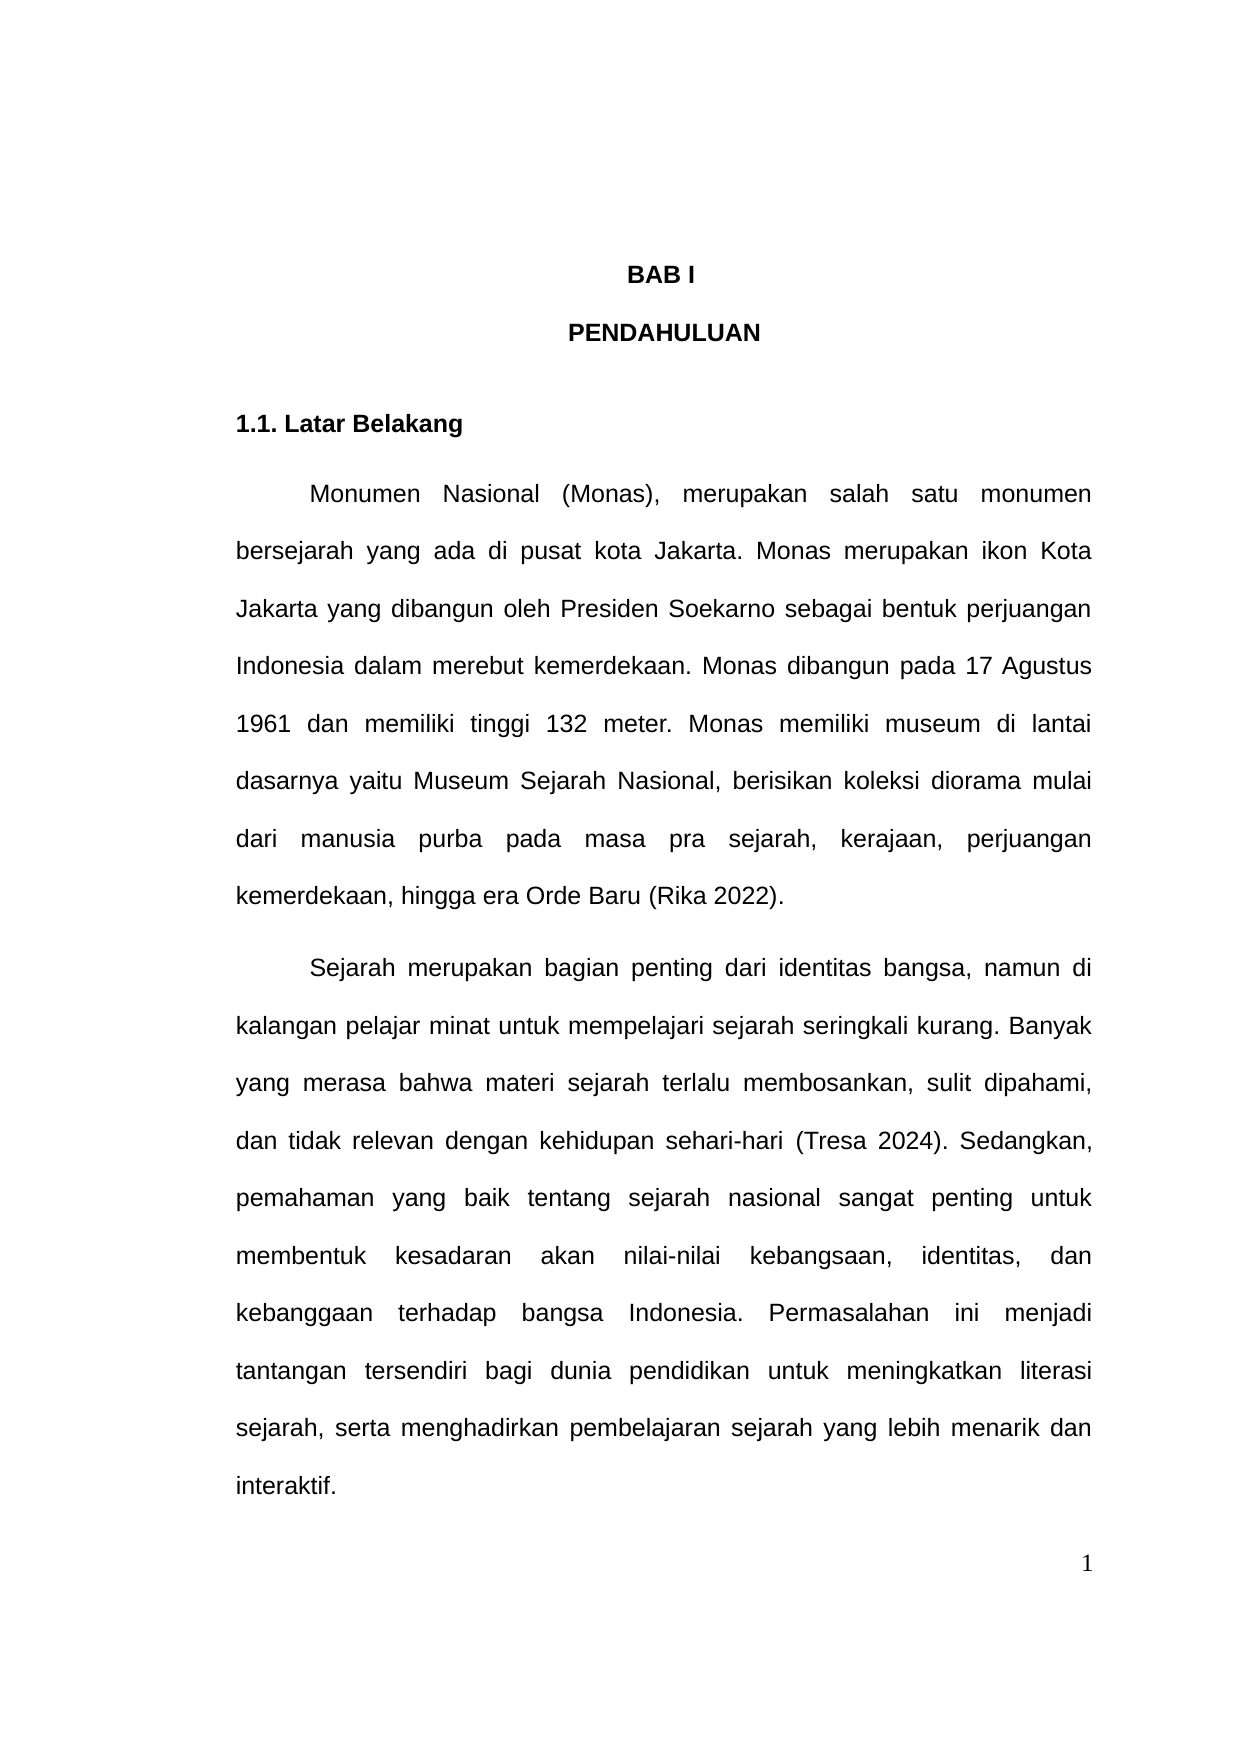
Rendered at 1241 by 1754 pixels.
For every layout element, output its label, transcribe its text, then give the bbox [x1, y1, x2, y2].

text Monumen Nasional (Monas), merupakan salah satu monumen bersejarah yang ada di pusat kota Jakarta. Monas merupakan ikon Kota Jakarta yang dibangun oleh Presiden Soekarno sebagai bentuk perjuangan Indonesia dalam merebut kemerdekaan. Monas dibangun pada 17 Agustus 1961 dan memiliki tinggi 132 meter. Monas memiliki museum di lantai dasarnya yaitu Museum Sejarah Nasional, berisikan koleksi diorama mulai dari manusia purba pada masa pra sejarah, kerajaan, perjuangan kemerdekaan, hingga era Orde Baru (Rika 2022). [236, 479, 1093, 910]
subtitle BAB I PENDAHULUAN [236, 261, 1093, 347]
subtitle 1.1. Latar Belakang [236, 409, 1093, 438]
text Sejarah merupakan bagian penting dari identitas bangsa, namun di kalangan pelajar minat untuk mempelajari sejarah seringkali kurang. Banyak yang merasa bahwa materi sejarah terlalu membosankan, sulit dipahami, dan tidak relevan dengan kehidupan sehari-hari (Tresa 2024). Sedangkan, pemahaman yang baik tentang sejarah nasional sangat penting untuk membentuk kesadaran akan nilai-nilai kebangsaan, identitas, dan kebanggaan terhadap bangsa Indonesia. Permasalahan ini menjadi tantangan tersendiri bagi dunia pendidikan untuk meningkatkan literasi sejarah, serta menghadirkan pembelajaran sejarah yang lebih menarik dan interaktif. [236, 953, 1093, 1500]
